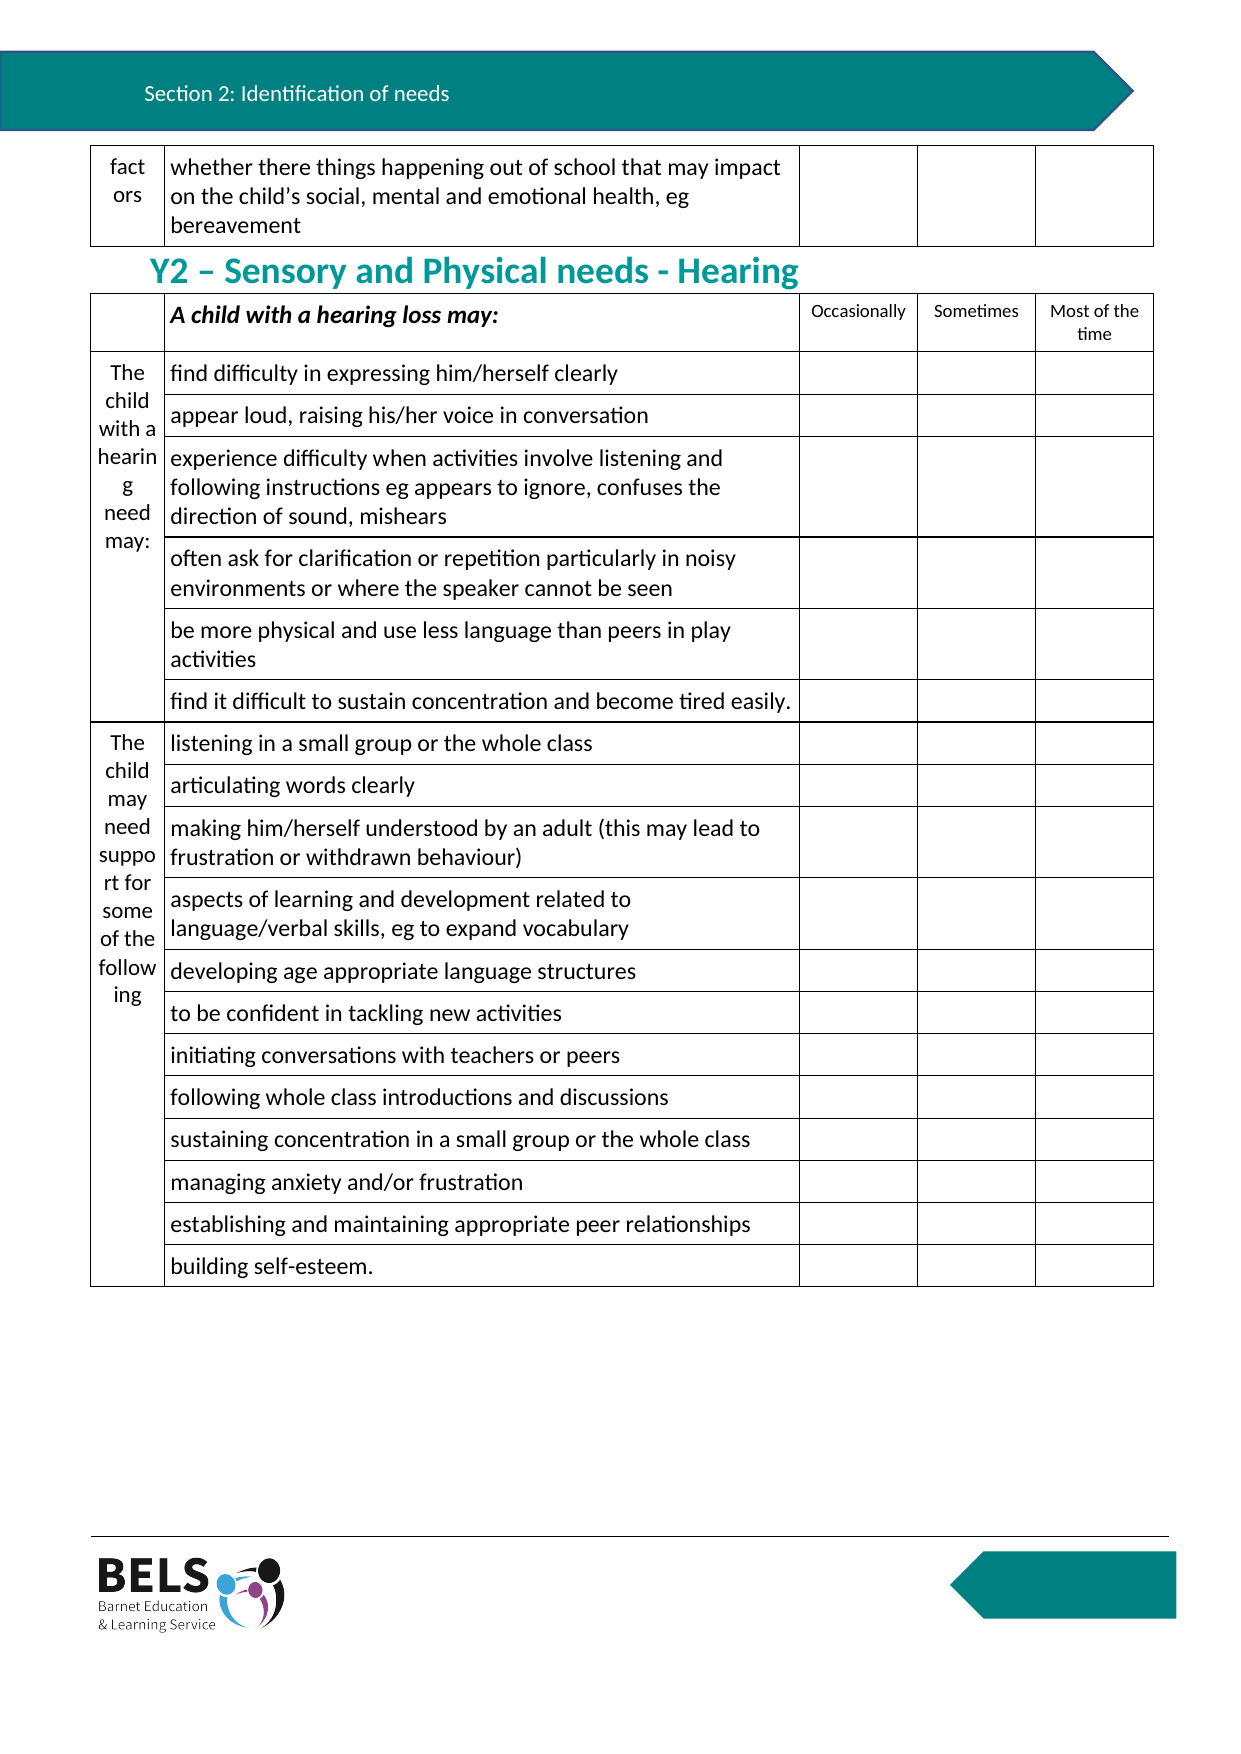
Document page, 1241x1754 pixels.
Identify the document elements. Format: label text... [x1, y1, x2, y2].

table_cell articulating words clearly [165, 765, 799, 806]
table_header Occasionally [800, 294, 917, 351]
table_cell following whole class introductions and discussions [165, 1076, 799, 1117]
table_cell often ask for clarification or repetition particularly in noisy environments or where the speaker cannot be seen [165, 538, 799, 608]
table_cell [918, 1161, 1035, 1202]
subtitle Y2 – Sensory and Physical needs - Hearing [150, 247, 1167, 292]
table_cell [918, 765, 1035, 806]
table_cell [1036, 680, 1153, 721]
table_cell appear loud, raising his/her voice in conversation [165, 395, 799, 436]
table_header A child with a hearing loss may: [165, 294, 799, 351]
table_cell [1036, 352, 1153, 393]
table_header Sometimes [918, 294, 1035, 351]
table_cell initiating conversations with teachers or peers [165, 1034, 799, 1075]
table_cell experience difficulty when activities involve listening and following instructions eg appears to ignore, confuses the direction of sound, mishears [165, 437, 799, 536]
table_cell [1036, 992, 1153, 1033]
table_cell [800, 1034, 917, 1075]
table_cell [800, 723, 917, 764]
table_cell [1036, 437, 1153, 536]
table_cell [1036, 538, 1153, 608]
table_cell find it difficult to sustain concentration and become tired easily. [165, 680, 799, 721]
table_cell [1036, 609, 1153, 679]
table_header Most of the time [1036, 294, 1153, 351]
table_cell [800, 395, 917, 436]
table_cell managing anxiety and/or frustration [165, 1161, 799, 1202]
table_cell [800, 1245, 917, 1286]
table_cell [918, 538, 1035, 608]
table_cell [800, 992, 917, 1033]
table_cell [1036, 395, 1153, 436]
table_header [91, 294, 164, 351]
table_cell [1036, 950, 1153, 991]
table_cell [918, 1203, 1035, 1244]
table_cell be more physical and use less language than peers in play activities [165, 609, 799, 679]
table_cell [1036, 1161, 1153, 1202]
table_cell [918, 878, 1035, 949]
table_cell [918, 1034, 1035, 1075]
table_cell making him/herself understood by an adult (this may lead to frustration or withdrawn behaviour) [165, 807, 799, 877]
table_cell factors [91, 146, 164, 246]
table_cell [918, 807, 1035, 877]
table_cell [1036, 1245, 1153, 1286]
table_cell whether there things happening out of school that may impact on the child’s social, mental and emotional health, eg bereavement [165, 146, 799, 246]
table_cell [800, 1076, 917, 1117]
table_cell [918, 1245, 1035, 1286]
table_cell [1036, 146, 1153, 246]
table_cell [800, 807, 917, 877]
table_cell [800, 1203, 917, 1244]
table_cell listening in a small group or the whole class [165, 723, 799, 764]
table_cell [800, 878, 917, 949]
table_cell [1036, 878, 1153, 949]
table_cell [1036, 765, 1153, 806]
table_cell [800, 1119, 917, 1160]
table_cell [918, 609, 1035, 679]
table_cell [800, 352, 917, 393]
table_cell [918, 146, 1035, 246]
table_cell [918, 352, 1035, 393]
table_cell [918, 1119, 1035, 1160]
table_cell The child may need support for some of the following [91, 723, 164, 1286]
table_cell [1036, 1076, 1153, 1117]
table_cell [800, 437, 917, 536]
table_cell aspects of learning and development related to language/verbal skills, eg to expand vocabulary [165, 878, 799, 949]
table_cell [1036, 1034, 1153, 1075]
table_cell [918, 1076, 1035, 1117]
table_cell [918, 723, 1035, 764]
table_cell The child with a hearing need may: [91, 352, 164, 721]
table_cell developing age appropriate language structures [165, 950, 799, 991]
table_cell sustaining concentration in a small group or the whole class [165, 1119, 799, 1160]
table_cell [918, 950, 1035, 991]
table_cell [1036, 1119, 1153, 1160]
table_cell [918, 437, 1035, 536]
table_cell [800, 765, 917, 806]
table_cell [918, 395, 1035, 436]
table_cell to be confident in tackling new activities [165, 992, 799, 1033]
table_cell find difficulty in expressing him/herself clearly [165, 352, 799, 393]
table_cell [800, 1161, 917, 1202]
table_cell [800, 609, 917, 679]
table_cell [800, 146, 917, 246]
table_cell [1036, 807, 1153, 877]
table_cell [1036, 1203, 1153, 1244]
table_cell [800, 950, 917, 991]
table_cell [918, 992, 1035, 1033]
table_cell [800, 538, 917, 608]
table_cell [800, 680, 917, 721]
table_cell establishing and maintaining appropriate peer relationships [165, 1203, 799, 1244]
table_cell [918, 680, 1035, 721]
table_cell [1036, 723, 1153, 764]
table_cell building self-esteem. [165, 1245, 799, 1286]
